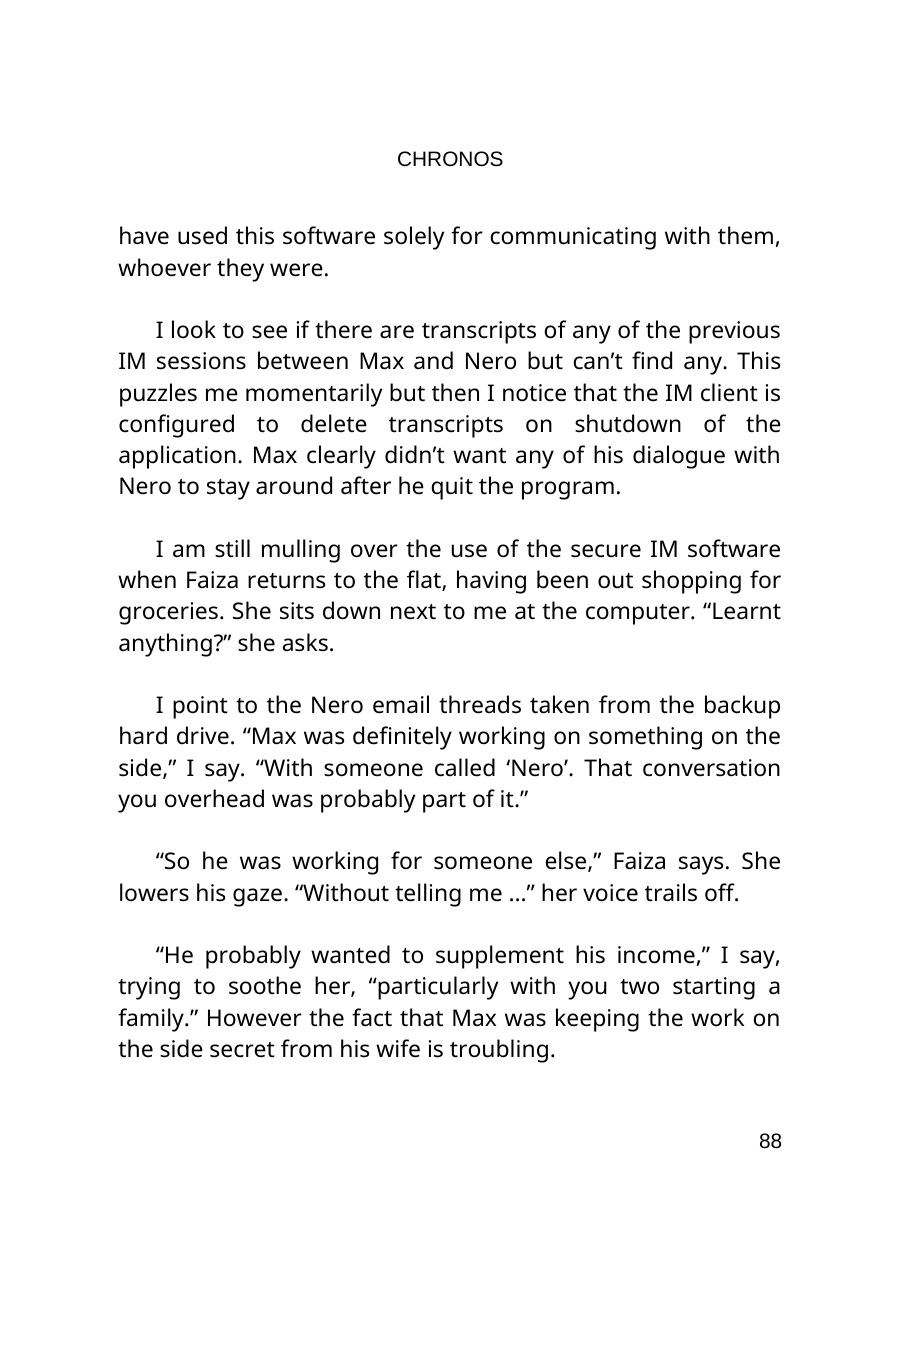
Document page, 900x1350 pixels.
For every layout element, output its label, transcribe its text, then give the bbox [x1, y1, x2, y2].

text “So he was working for someone else,” Faiza says. She lowers his gaze. “Without telling me …” her voice trails off. [118, 845, 782, 908]
text I am still mulling over the use of the secure IM software when Faiza returns to the flat, having been out shopping for groceries. She sits down next to me at the computer. “Learnt anything?” she asks. [118, 533, 782, 658]
text I point to the Nero email threads taken from the backup hard drive. “Max was definitely working on something on the side,” I say. “With someone called ‘Nero’. That conversation you overhead was probably part of it.” [118, 689, 782, 814]
text “He probably wanted to supplement his income,” I say, trying to soothe her, “particularly with you two starting a family.” However the fact that Max was keeping the work on the side secret from his wife is troubling. [118, 939, 782, 1064]
text have used this software solely for communicating with them, whoever they were. [118, 220, 782, 283]
text I look to see if there are transcripts of any of the previous IM sessions between Max and Nero but can’t find any. This puzzles me momentarily but then I notice that the IM client is configured to delete transcripts on shutdown of the application. Max clearly didn’t want any of his dialogue with Nero to stay around after he quit the program. [118, 314, 782, 501]
